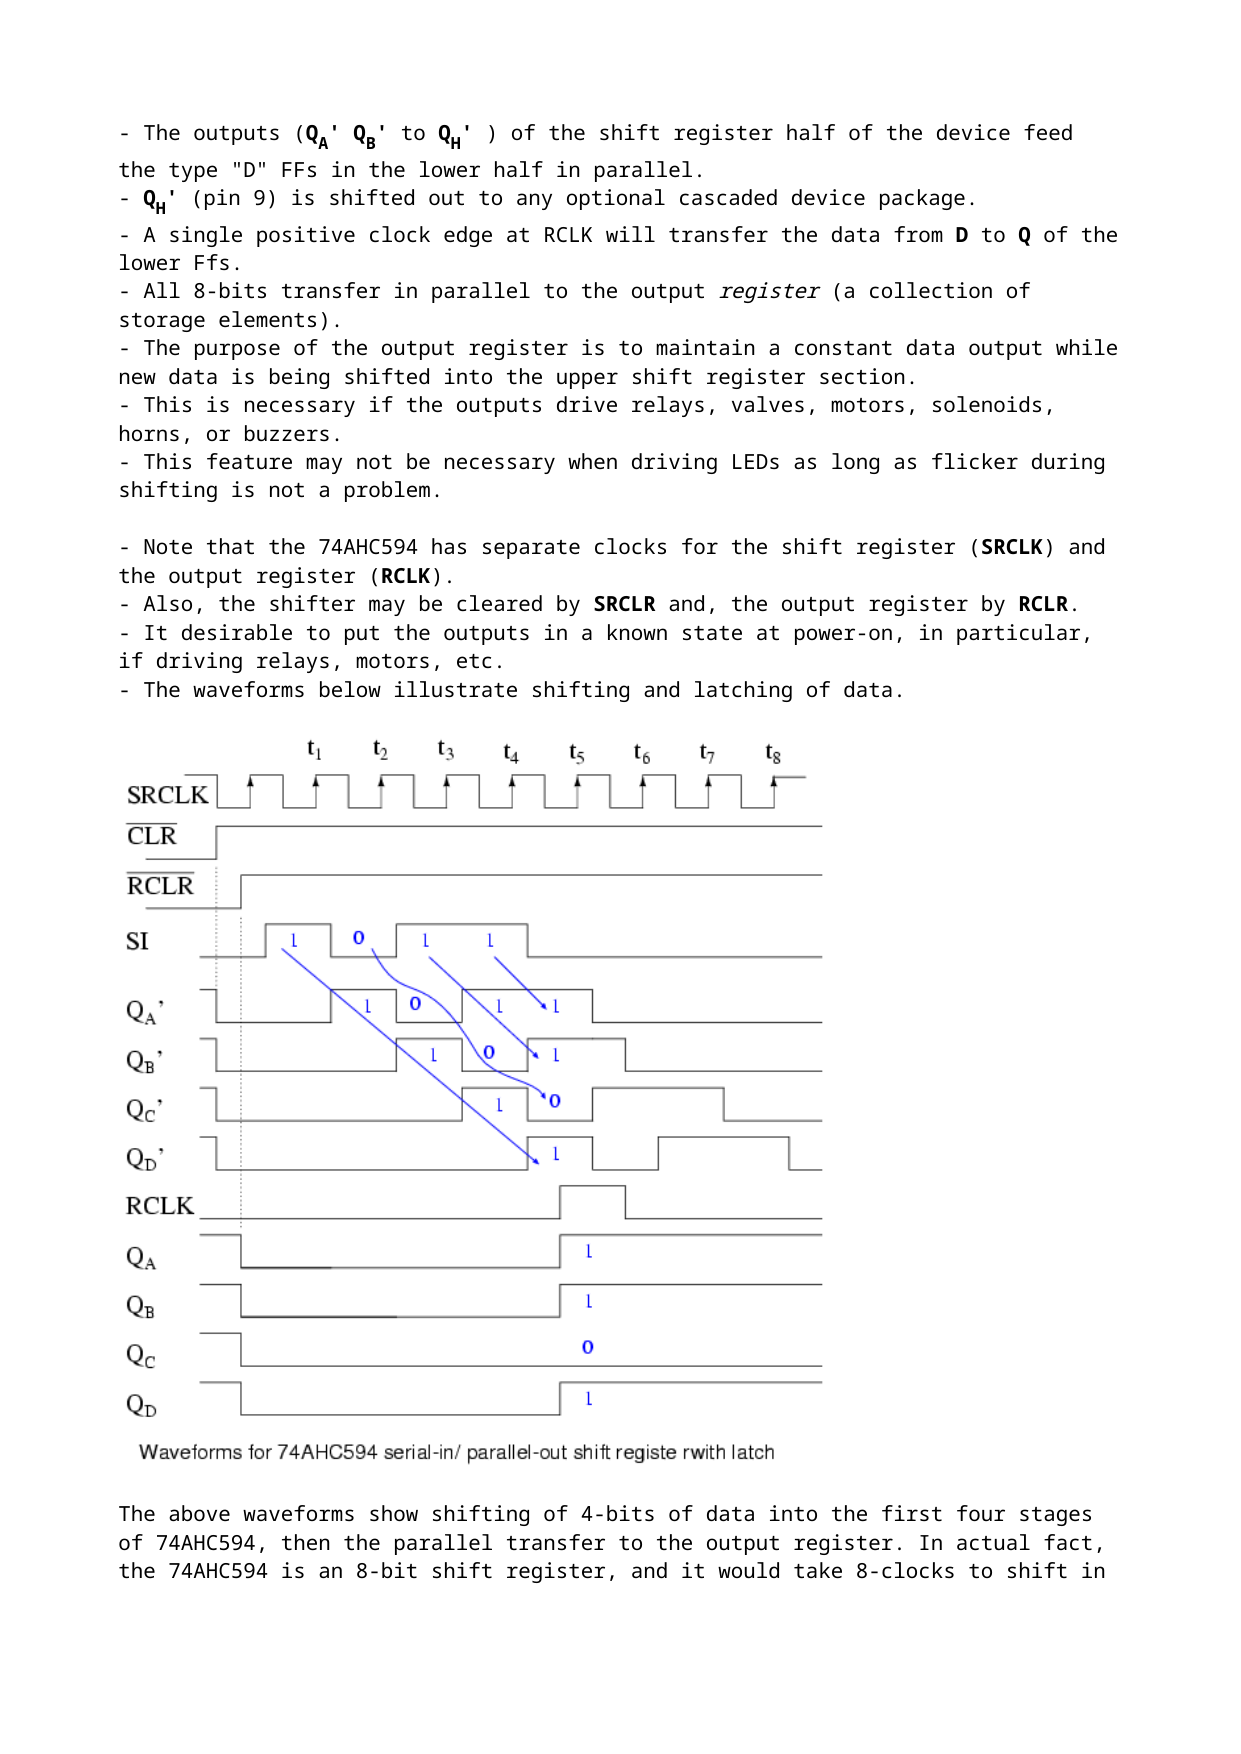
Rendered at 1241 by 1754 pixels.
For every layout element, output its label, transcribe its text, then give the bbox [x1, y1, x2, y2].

list - Also, the shifter may be cleared by SRCLR and, the output register by RCLR. [118, 589, 1122, 618]
list - All 8-bits transfer in parallel to the output register (a collection of storage elements). [118, 277, 1122, 333]
picture [118, 731, 829, 1471]
list - The purpose of the output register is to maintain a constant data output while new data is being shifted into the upper shift register section. [118, 333, 1122, 390]
list - This feature may not be necessary when driving LEDs as long as flicker during shifting is not a problem. [118, 447, 1122, 504]
text The above waveforms show shifting of 4-bits of data into the first four stages of 74AHC594, then the parallel transfer to the output register. In actual fact, the 74AHC594 is an 8-bit shift register, and it would take 8-clocks to shift in [118, 1499, 1122, 1585]
list - Note that the 74AHC594 has separate clocks for the shift register (SRCLK) and the output register (RCLK). [118, 532, 1122, 589]
list - The outputs (QA' QB' to QH' ) of the shift register half of the device feed the type "D" FFs in the lower half in parallel. [118, 118, 1122, 183]
list - This is necessary if the outputs drive relays, valves, motors, solenoids, horns, or buzzers. [118, 390, 1122, 447]
list - A single positive clock edge at RCLK will transfer the data from D to Q of the lower Ffs. [118, 220, 1122, 277]
list - QH' (pin 9) is shifted out to any optional cascaded device package. [118, 183, 1122, 220]
list - The waveforms below illustrate shifting and latching of data. [118, 675, 1122, 703]
list - It desirable to put the outputs in a known state at power-on, in particular, if driving relays, motors, etc. [118, 618, 1122, 675]
